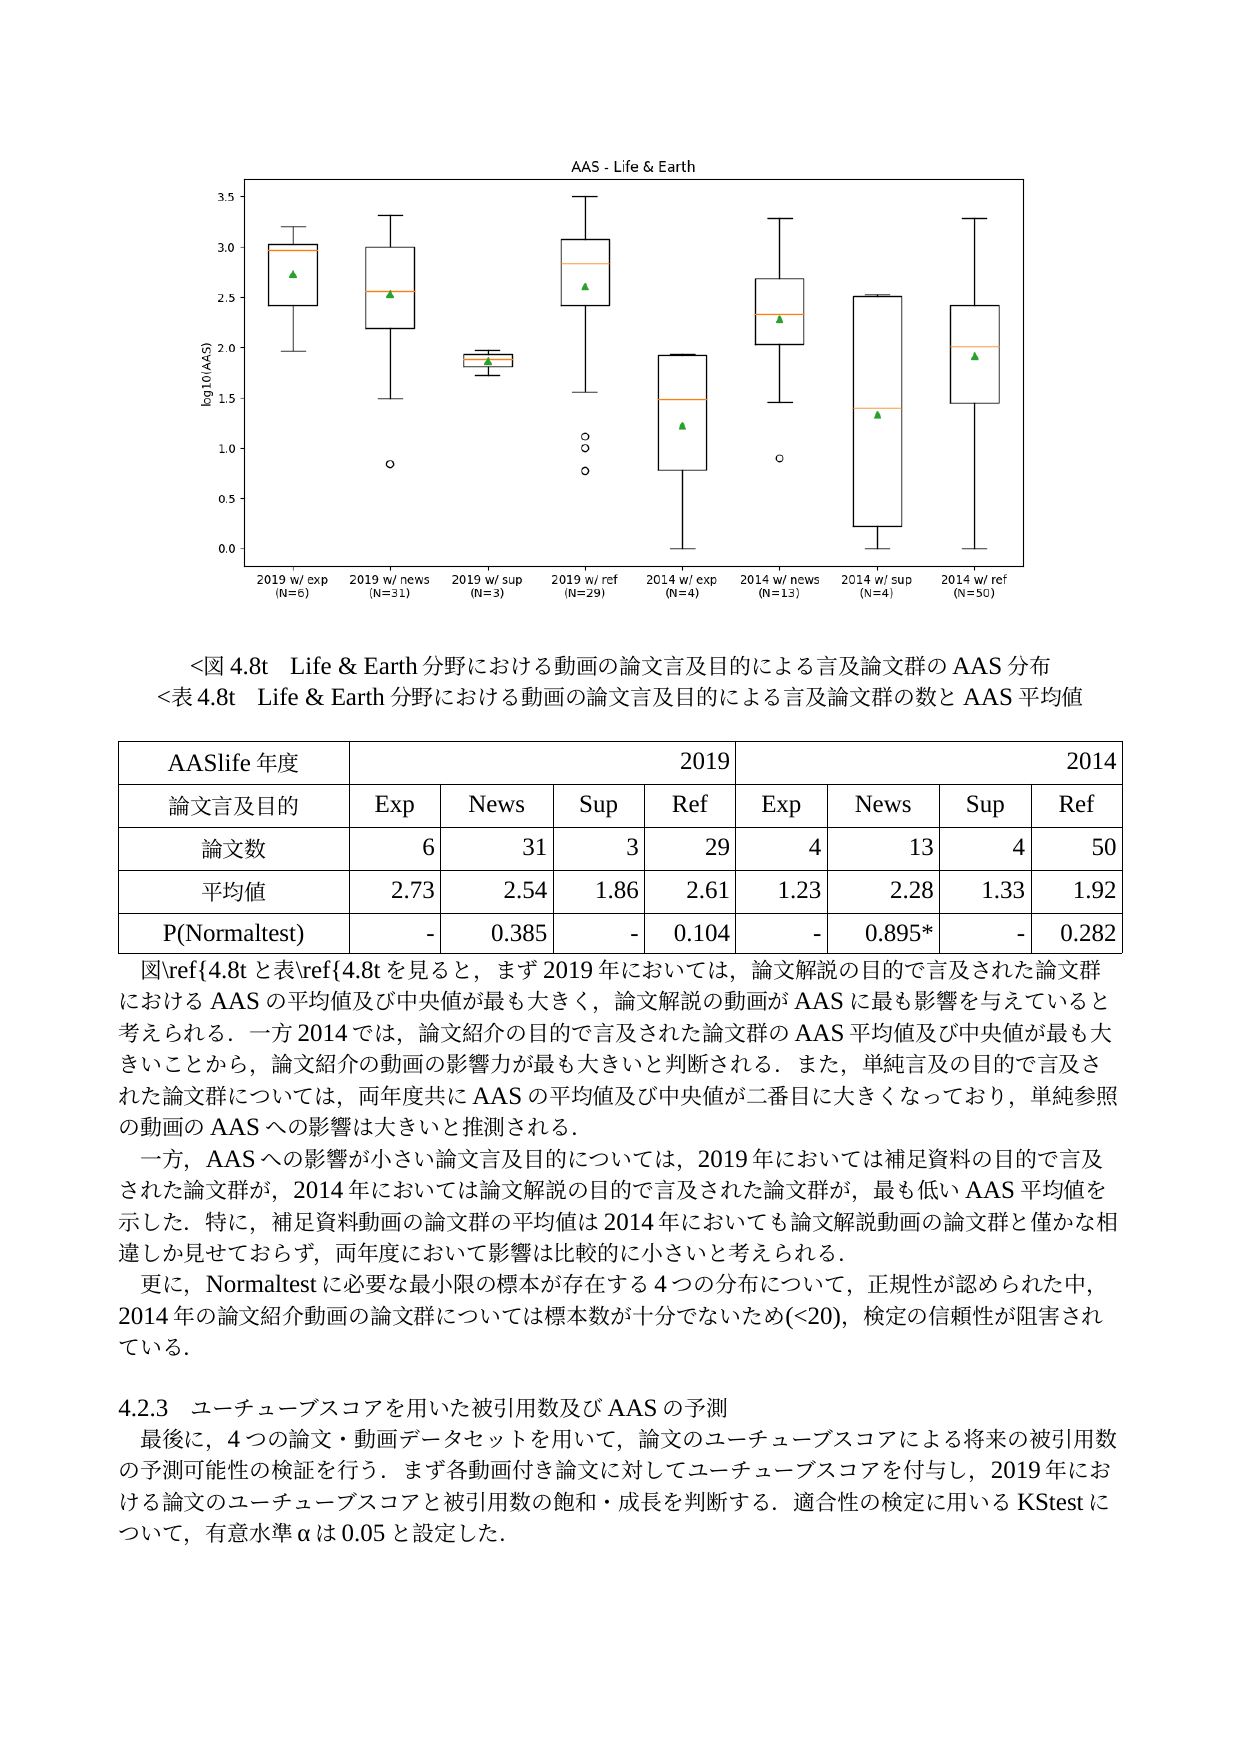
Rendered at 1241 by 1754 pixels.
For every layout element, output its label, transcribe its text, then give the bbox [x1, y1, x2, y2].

table_cell 6 [350, 828, 440, 869]
table_cell 0.895* [828, 914, 939, 953]
table_cell - [554, 914, 644, 953]
table_cell News [828, 785, 939, 827]
table_cell 論文言及目的 [119, 785, 349, 827]
table_cell 1.92 [1032, 871, 1122, 913]
picture [118, 118, 1123, 621]
table_cell 50 [1032, 828, 1122, 869]
table_header 2014 [736, 742, 1122, 783]
table_cell 0.385 [441, 914, 553, 953]
table_cell 3 [554, 828, 644, 869]
table_header AASlife年度 [119, 742, 349, 783]
text 図\ref{4.8tと表\ref{4.8tを見ると，まず2019年においては，論文解説の目的で言及された論文群におけるAASの平均値及び中央値が最も大きく，論文解説の動画がAASに最も影響を与えていると考えられる．一方2014では，論文紹介の目的で言及された論文群のAAS平均値及び中央値が最も大きいことから，論文紹介の動画の影響力が最も大きいと判断される．また，単純言及の目的で言及された論文群については，両年度共にAASの平均値及び中央値が二番目に大きくなっており，単純参照の動画のAASへの影響は大きいと推測される． [118, 954, 1122, 1142]
table_cell Ref [1032, 785, 1122, 827]
table_cell - [940, 914, 1031, 953]
table_cell 0.282 [1032, 914, 1122, 953]
table_cell 1.23 [736, 871, 827, 913]
table_cell Ref [645, 785, 735, 827]
table_cell Exp [736, 785, 827, 827]
text 最後に，4つの論文・動画データセットを用いて，論文のユーチューブスコアによる将来の被引用数の予測可能性の検証を行う．まず各動画付き論文に対してユーチューブスコアを付与し，2019年における論文のユーチューブスコアと被引用数の飽和・成長を判断する．適合性の検定に用いるKStestについて，有意水準αは0.05と設定した． [118, 1422, 1122, 1548]
table_cell 1.86 [554, 871, 644, 913]
table_cell 0.104 [645, 914, 735, 953]
table_cell 平均値 [119, 871, 349, 913]
table_cell Sup [554, 785, 644, 827]
table_cell 2.54 [441, 871, 553, 913]
table_cell 2.73 [350, 871, 440, 913]
table_cell - [736, 914, 827, 953]
table_cell 論文数 [119, 828, 349, 869]
table_cell 2.61 [645, 871, 735, 913]
table_cell Sup [940, 785, 1031, 827]
table_cell 2.28 [828, 871, 939, 913]
table_cell 4 [940, 828, 1031, 869]
table_cell 1.33 [940, 871, 1031, 913]
table_cell 29 [645, 828, 735, 869]
text 更に，Normaltestに必要な最小限の標本が存在する4つの分布について，正規性が認められた中，2014年の論文紹介動画の論文群については標本数が十分でないため(<20)，検定の信頼性が阻害されている． [118, 1268, 1122, 1362]
table_cell 4 [736, 828, 827, 869]
table_cell 31 [441, 828, 553, 869]
table_cell P(Normaltest) [119, 914, 349, 953]
text <図4.8t Life & Earth分野における動画の論文言及目的による言及論文群のAAS分布 [118, 649, 1122, 680]
table_cell - [350, 914, 440, 953]
table_cell Exp [350, 785, 440, 827]
table_cell News [441, 785, 553, 827]
table_cell 13 [828, 828, 939, 869]
text 一方，AASへの影響が小さい論文言及目的については，2019年においては補足資料の目的で言及された論文群が，2014年においては論文解説の目的で言及された論文群が，最も低いAAS平均値を示した．特に，補足資料動画の論文群の平均値は2014年においても論文解説動画の論文群と僅かな相違しか見せておらず，両年度において影響は比較的に小さいと考えられる． [118, 1142, 1122, 1268]
table_header 2019 [350, 742, 735, 783]
text 4.2.3 ユーチューブスコアを用いた被引用数及びAASの予測 [118, 1391, 1122, 1422]
text <表4.8t Life & Earth分野における動画の論文言及目的による言及論文群の数とAAS平均値 [118, 680, 1122, 712]
